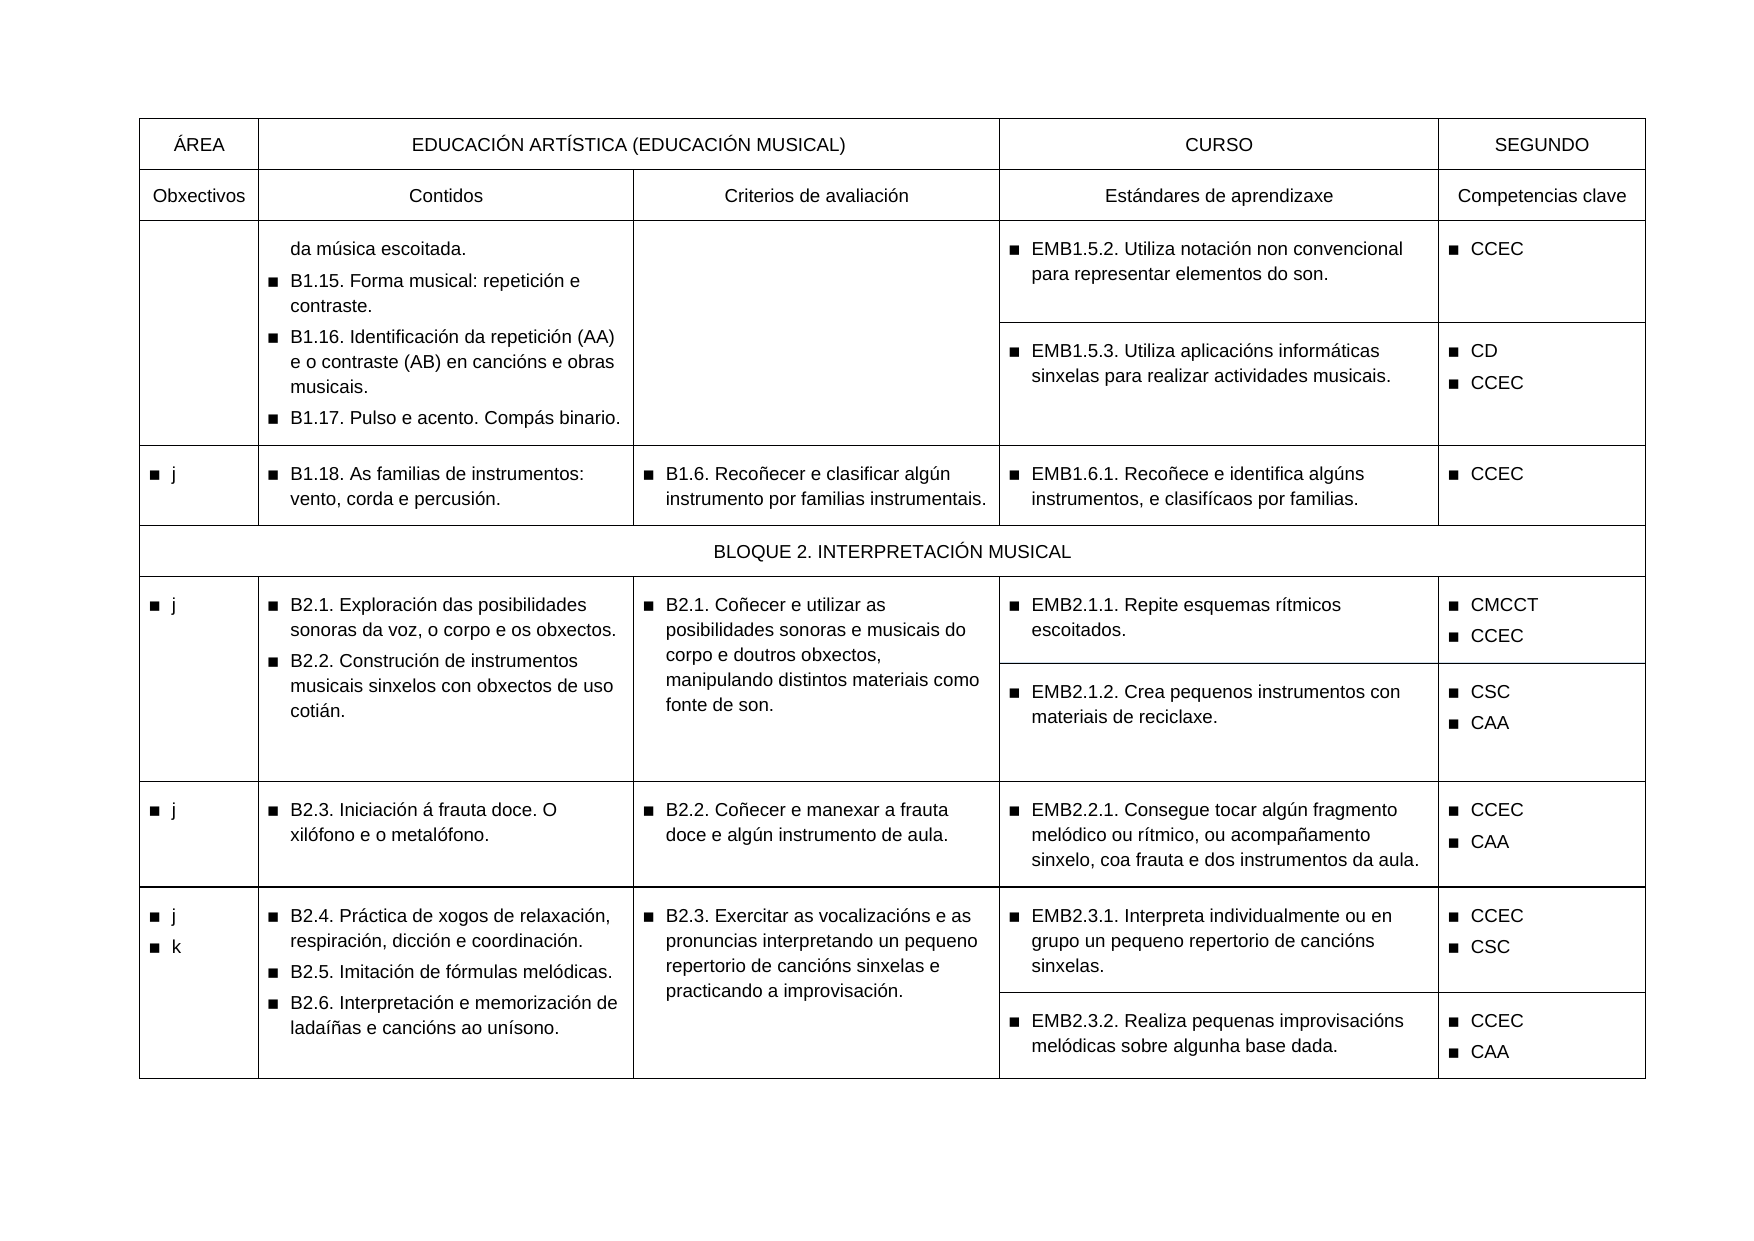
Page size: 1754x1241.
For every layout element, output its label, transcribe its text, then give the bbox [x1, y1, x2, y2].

table_cell CMCCT CCEC [1439, 577, 1645, 662]
table_cell EMB2.2.1. Consegue tocar algún fragmento melódico ou rítmico, ou acompañamento sinxelo, coa frauta e dos instrumentos da aula. [1000, 782, 1438, 886]
table_header ÁREA [140, 119, 258, 169]
table_cell Estándares de aprendizaxe [1000, 170, 1438, 220]
table_cell Criterios de avaliación [634, 170, 999, 220]
table_header SEGUNDO [1439, 119, 1645, 169]
table_cell EMB1.5.2. Utiliza notación non convencional para representar elementos do son. [1000, 221, 1438, 322]
table_cell j [140, 782, 258, 886]
table_cell B2.1. Coñecer e utilizar as posibilidades sonoras e musicais do corpo e doutros obxectos, manipulando distintos materiais como fonte de son. [634, 577, 999, 781]
table_cell EMB1.5.3. Utiliza aplicacións informáticas sinxelas para realizar actividades musicais. [1000, 323, 1438, 445]
table_cell B2.3. Exercitar as vocalizacións e as pronuncias interpretando un pequeno repertorio de cancións sinxelas e practicando a improvisación. [634, 888, 999, 1078]
table_cell B2.1. Exploración das posibilidades sonoras da voz, o corpo e os obxectos. B2.2. Construción de instrumentos musicais sinxelos con obxectos de uso cotián. [259, 577, 633, 781]
table_cell EMB2.3.2. Realiza pequenas improvisacións melódicas sobre algunha base dada. [1000, 993, 1438, 1078]
table_cell B2.2. Coñecer e manexar a frauta doce e algún instrumento de aula. [634, 782, 999, 886]
table_header EDUCACIÓN ARTÍSTICA (EDUCACIÓN MUSICAL) [259, 119, 999, 169]
table_cell CCEC [1439, 446, 1645, 525]
table_cell [634, 221, 999, 445]
table_cell CCEC [1439, 221, 1645, 322]
table_cell j [140, 577, 258, 781]
table_cell EMB2.3.1. Interpreta individualmente ou en grupo un pequeno repertorio de cancións sinxelas. [1000, 888, 1438, 992]
table_header CURSO [1000, 119, 1438, 169]
table_cell EMB2.1.1. Repite esquemas rítmicos escoitados. [1000, 577, 1438, 662]
table_cell Contidos [259, 170, 633, 220]
table_cell j k [140, 888, 258, 1078]
table_cell CCEC CAA [1439, 993, 1645, 1078]
table_cell Competencias clave [1439, 170, 1645, 220]
table_cell B2.3. Iniciación á frauta doce. O xilófono e o metalófono. [259, 782, 633, 886]
table_cell CCEC CSC [1439, 888, 1645, 992]
table_cell Obxectivos [140, 170, 258, 220]
table_cell EMB2.1.2. Crea pequenos instrumentos con materiais de reciclaxe. [1000, 664, 1438, 781]
table_cell CD CCEC [1439, 323, 1645, 445]
table_cell B1.18. As familias de instrumentos: vento, corda e percusión. [259, 446, 633, 525]
table_cell j [140, 446, 258, 525]
table_cell EMB1.6.1. Recoñece e identifica algúns instrumentos, e clasifícaos por familias. [1000, 446, 1438, 525]
table_cell BLOQUE 2. INTERPRETACIÓN MUSICAL [140, 526, 1645, 576]
table_cell B2.4. Práctica de xogos de relaxación, respiración, dicción e coordinación. B2.5. Imitación de fórmulas melódicas. B2.6. Interpretación e memorización de ladaíñas e cancións ao unísono. [259, 888, 633, 1078]
table_cell B1.6. Recoñecer e clasificar algún instrumento por familias instrumentais. [634, 446, 999, 525]
table_cell da música escoitada. B1.15. Forma musical: repetición e contraste. B1.16. Identificación da repetición (AA) e o contraste (AB) en cancións e obras musicais. B1.17. Pulso e acento. Compás binario. [259, 221, 633, 445]
table_cell CCEC CAA [1439, 782, 1645, 886]
table_cell [140, 221, 258, 445]
table_cell CSC CAA [1439, 664, 1645, 781]
